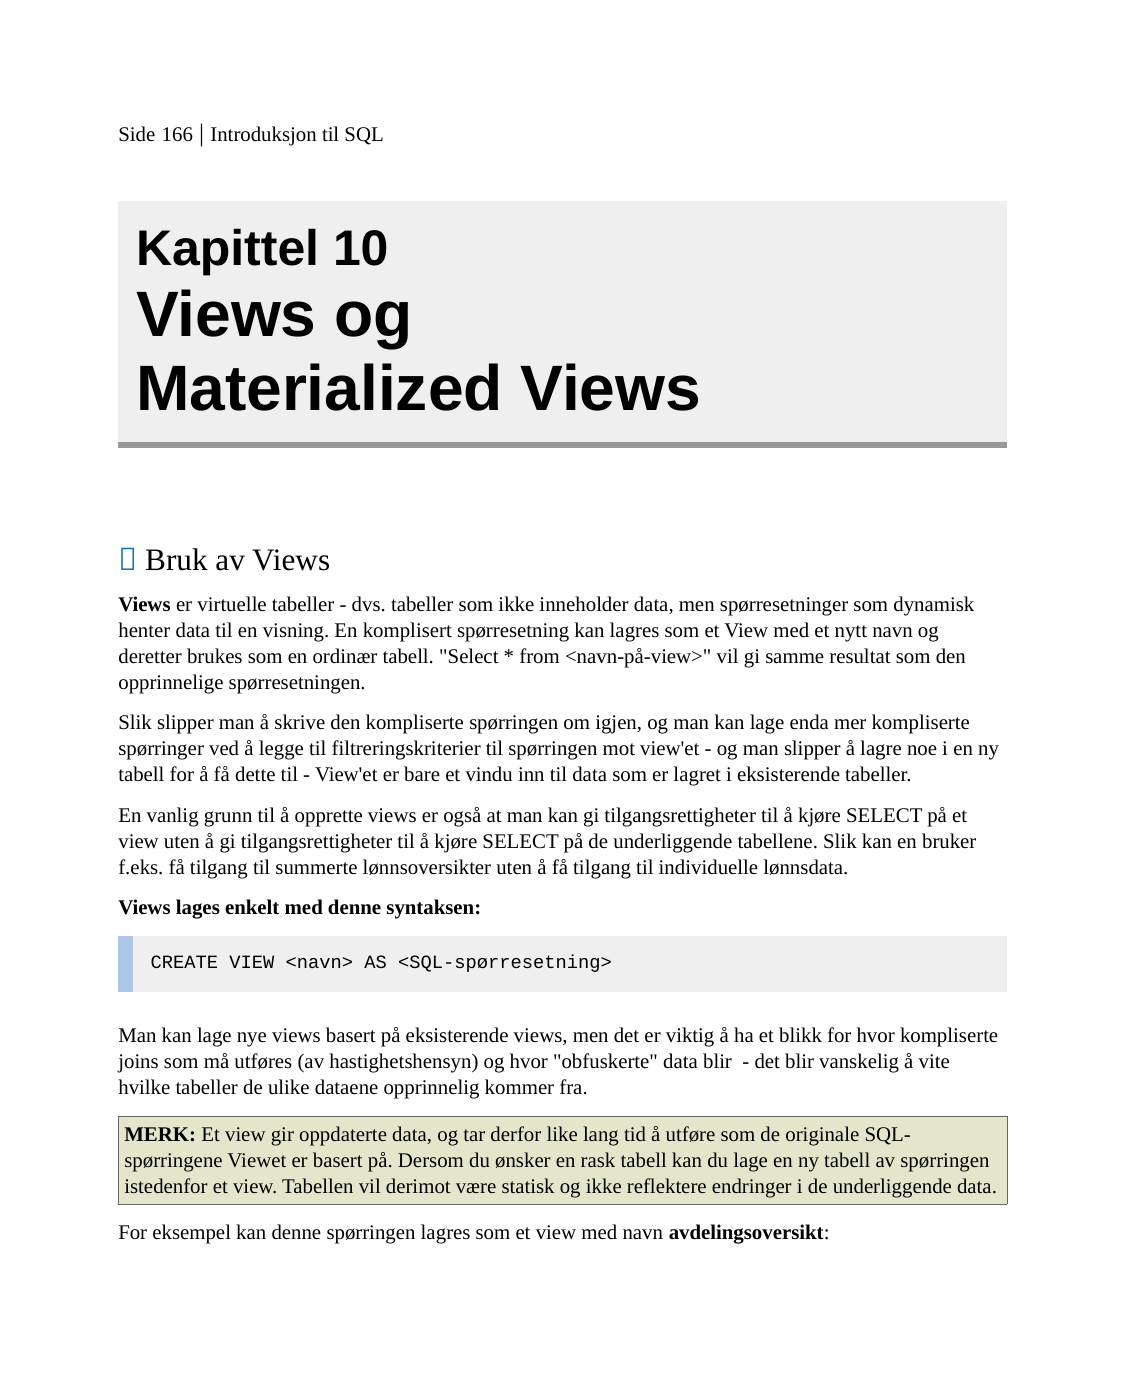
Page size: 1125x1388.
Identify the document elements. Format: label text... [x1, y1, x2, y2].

text CREATE VIEW <navn> AS <SQL-spørresetning> [133, 936, 1007, 992]
subtitle Kapittel 10 Views og Materialized Views [118, 201, 1007, 442]
text For eksempel kan denne spørringen lagres som et view med navn avdelingsoversikt: [118, 1220, 1007, 1244]
text Slik slipper man å skrive den kompliserte spørringen om igjen, og man kan lage enda mer kompliserte spørringer ved å legge til filtreringskriterier til spørringen mot view'et - og man slipper å lagre noe i en ny tabell for å få dette til - View'et er bare et vindu inn til data som er lagret i eksisterende tabeller. [118, 710, 1007, 786]
text MERK: Et view gir oppdaterte data, og tar derfor like lang tid å utføre som de originale SQL-spørringene Viewet er basert på. Dersom du ønsker en rask tabell kan du lage en ny tabell av spørringen istedenfor et view. Tabellen vil derimot være statisk og ikke reflektere endringer i de underliggende data. [119, 1117, 1007, 1204]
text Views er virtuelle tabeller - dvs. tabeller som ikke inneholder data, men spørresetninger som dynamisk henter data til en visning. En komplisert spørresetning kan lagres som et View med et nytt navn og deretter brukes som en ordinær tabell. "Select * from <navn-på-view>" vil gi samme resultat som den opprinnelige spørresetningen. [118, 592, 1007, 694]
text Man kan lage nye views basert på eksisterende views, men det er viktig å ha et blikk for hvor kompliserte joins som må utføres (av hastighetshensyn) og hvor "obfuskerte" data blir - det blir vanskelig å vite hvilke tabeller de ulike dataene opprinnelig kommer fra. [118, 1023, 1007, 1099]
subtitle  Bruk av Views [118, 537, 1007, 579]
text Views lages enkelt med denne syntaksen: [118, 895, 1007, 919]
text En vanlig grunn til å opprette views er også at man kan gi tilgangsrettigheter til å kjøre SELECT på et view uten å gi tilgangsrettigheter til å kjøre SELECT på de underliggende tabellene. Slik kan en bruker f.eks. få tilgang til summerte lønnsoversikter uten å få tilgang til individuelle lønnsdata. [118, 803, 1007, 879]
